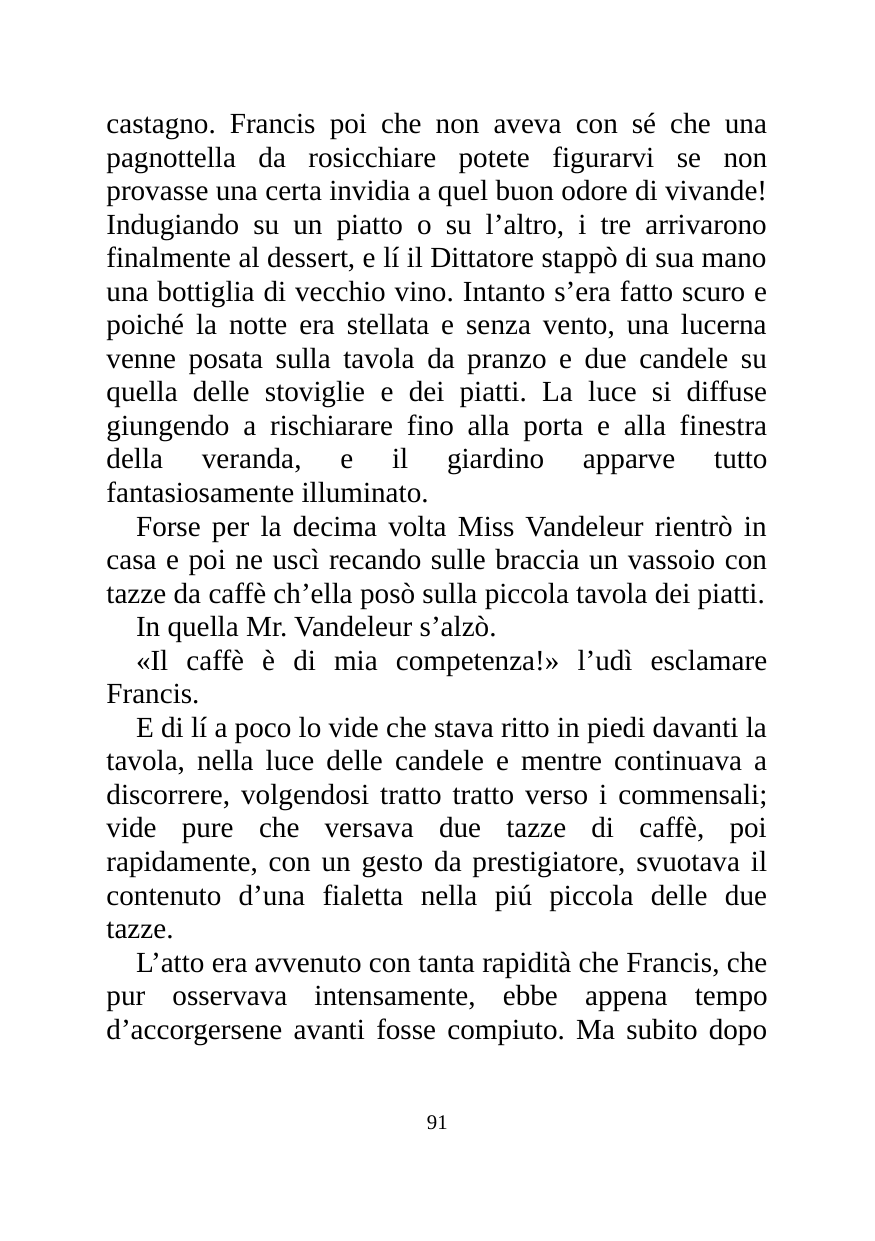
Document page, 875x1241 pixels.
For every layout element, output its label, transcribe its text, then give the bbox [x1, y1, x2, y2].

text In quella Mr. Vandeleur s’alzò. [106, 609, 768, 643]
text Forse per la decima volta Miss Vandeleur rientrò in casa e poi ne uscì recando sulle braccia un vassoio con tazze da caffè ch’ella posò sulla piccola tavola dei piatti. [106, 509, 768, 609]
text E di lí a poco lo vide che stava ritto in piedi davanti la tavola, nella luce delle candele e mentre continuava a discorrere, volgendosi tratto tratto verso i commensali; vide pure che versava due tazze di caffè, poi rapidamente, con un gesto da prestigiatore, svuotava il contenuto d’una fialetta nella piú piccola delle due tazze. [106, 710, 768, 945]
text L’atto era avvenuto con tanta rapidità che Francis, che pur osservava intensamente, ebbe appena tempo d’accorgersene avanti fosse compiuto. Ma subito dopo [106, 945, 768, 1045]
text castagno. Francis poi che non aveva con sé che una pagnottella da rosicchiare potete figurarvi se non provasse una certa invidia a quel buon odore di vivande! Indugiando su un piatto o su l’altro, i tre arrivarono finalmente al dessert, e lí il Dittatore stappò di sua mano una bottiglia di vecchio vino. Intanto s’era fatto scuro e poiché la notte era stellata e senza vento, una lucerna venne posata sulla tavola da pranzo e due candele su quella delle stoviglie e dei piatti. La luce si diffuse giungendo a rischiarare fino alla porta e alla finestra della veranda, e il giardino apparve tutto fantasiosamente illuminato. [106, 106, 768, 509]
text «Il caffè è di mia competenza!» l’udì esclamare Francis. [106, 643, 768, 710]
